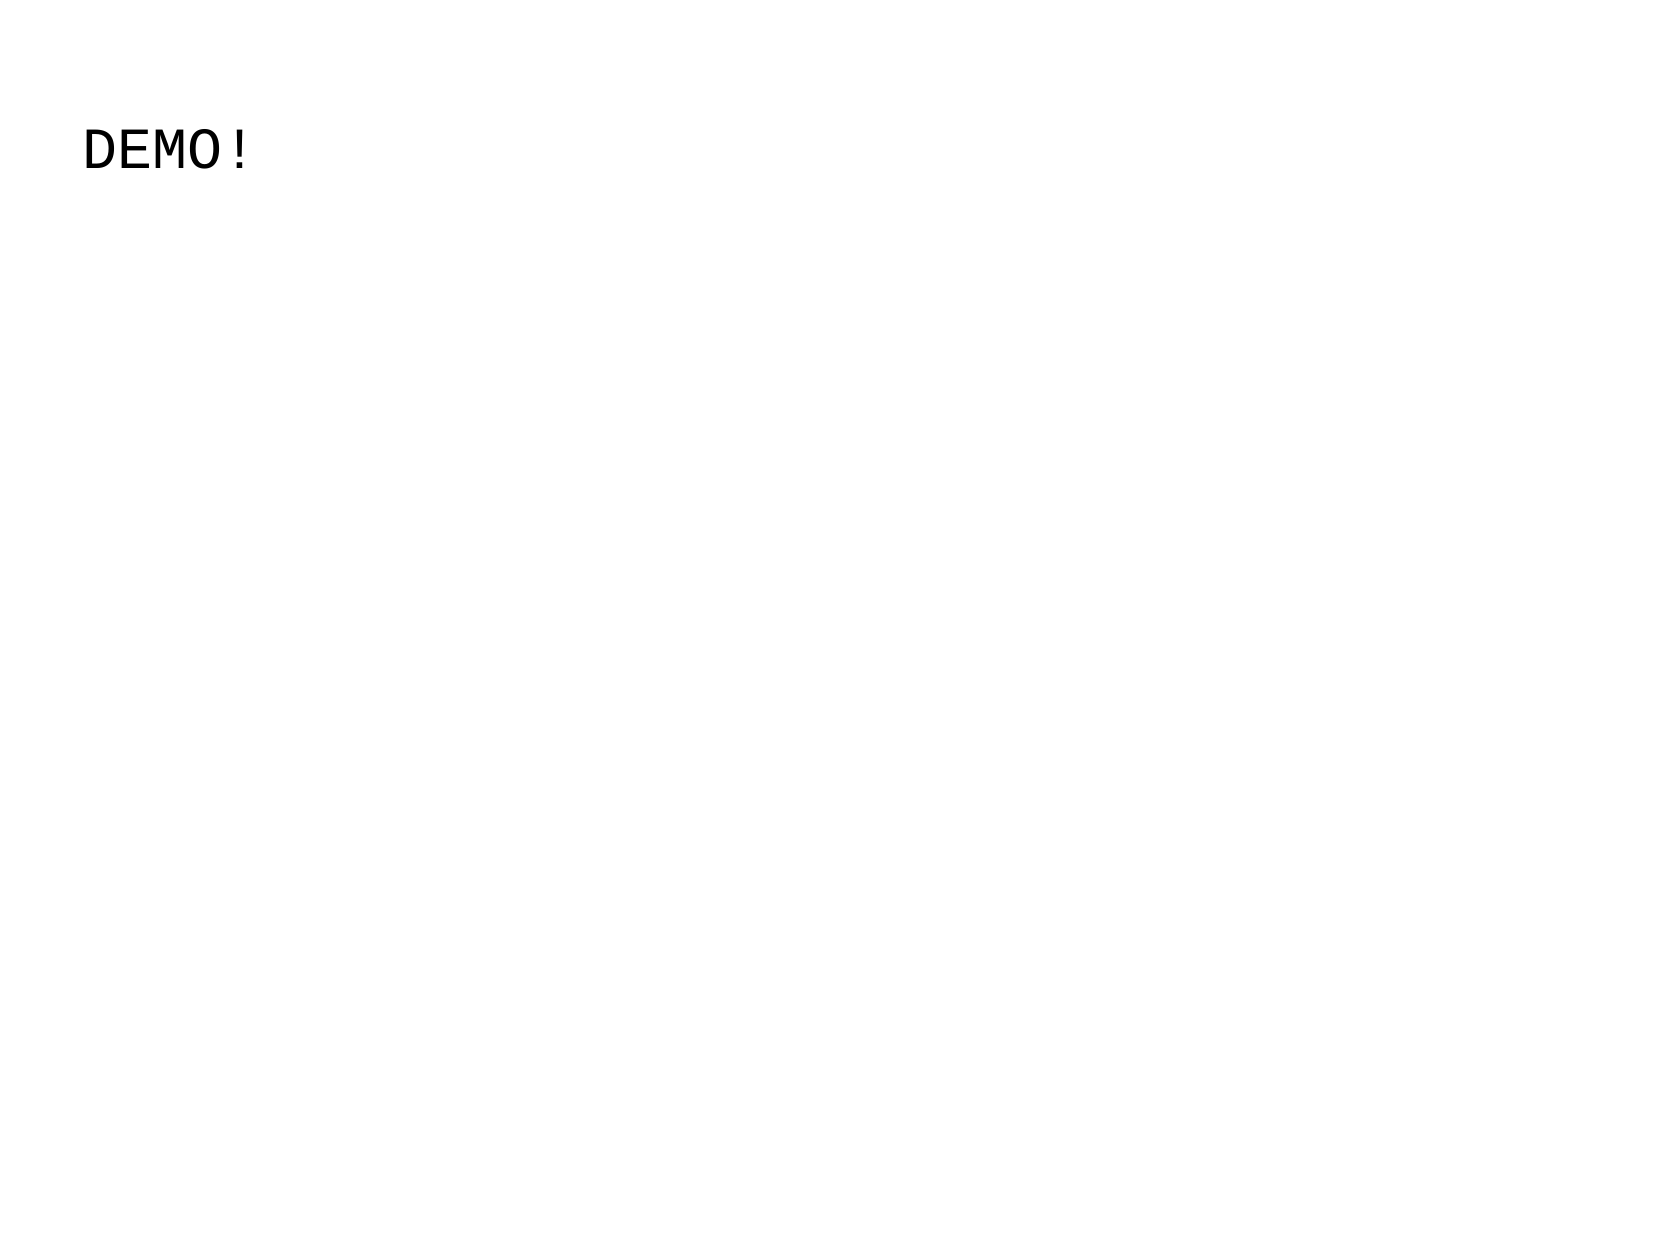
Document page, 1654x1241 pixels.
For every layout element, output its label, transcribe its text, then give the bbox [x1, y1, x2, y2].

title DEMO! [82, 49, 1571, 257]
